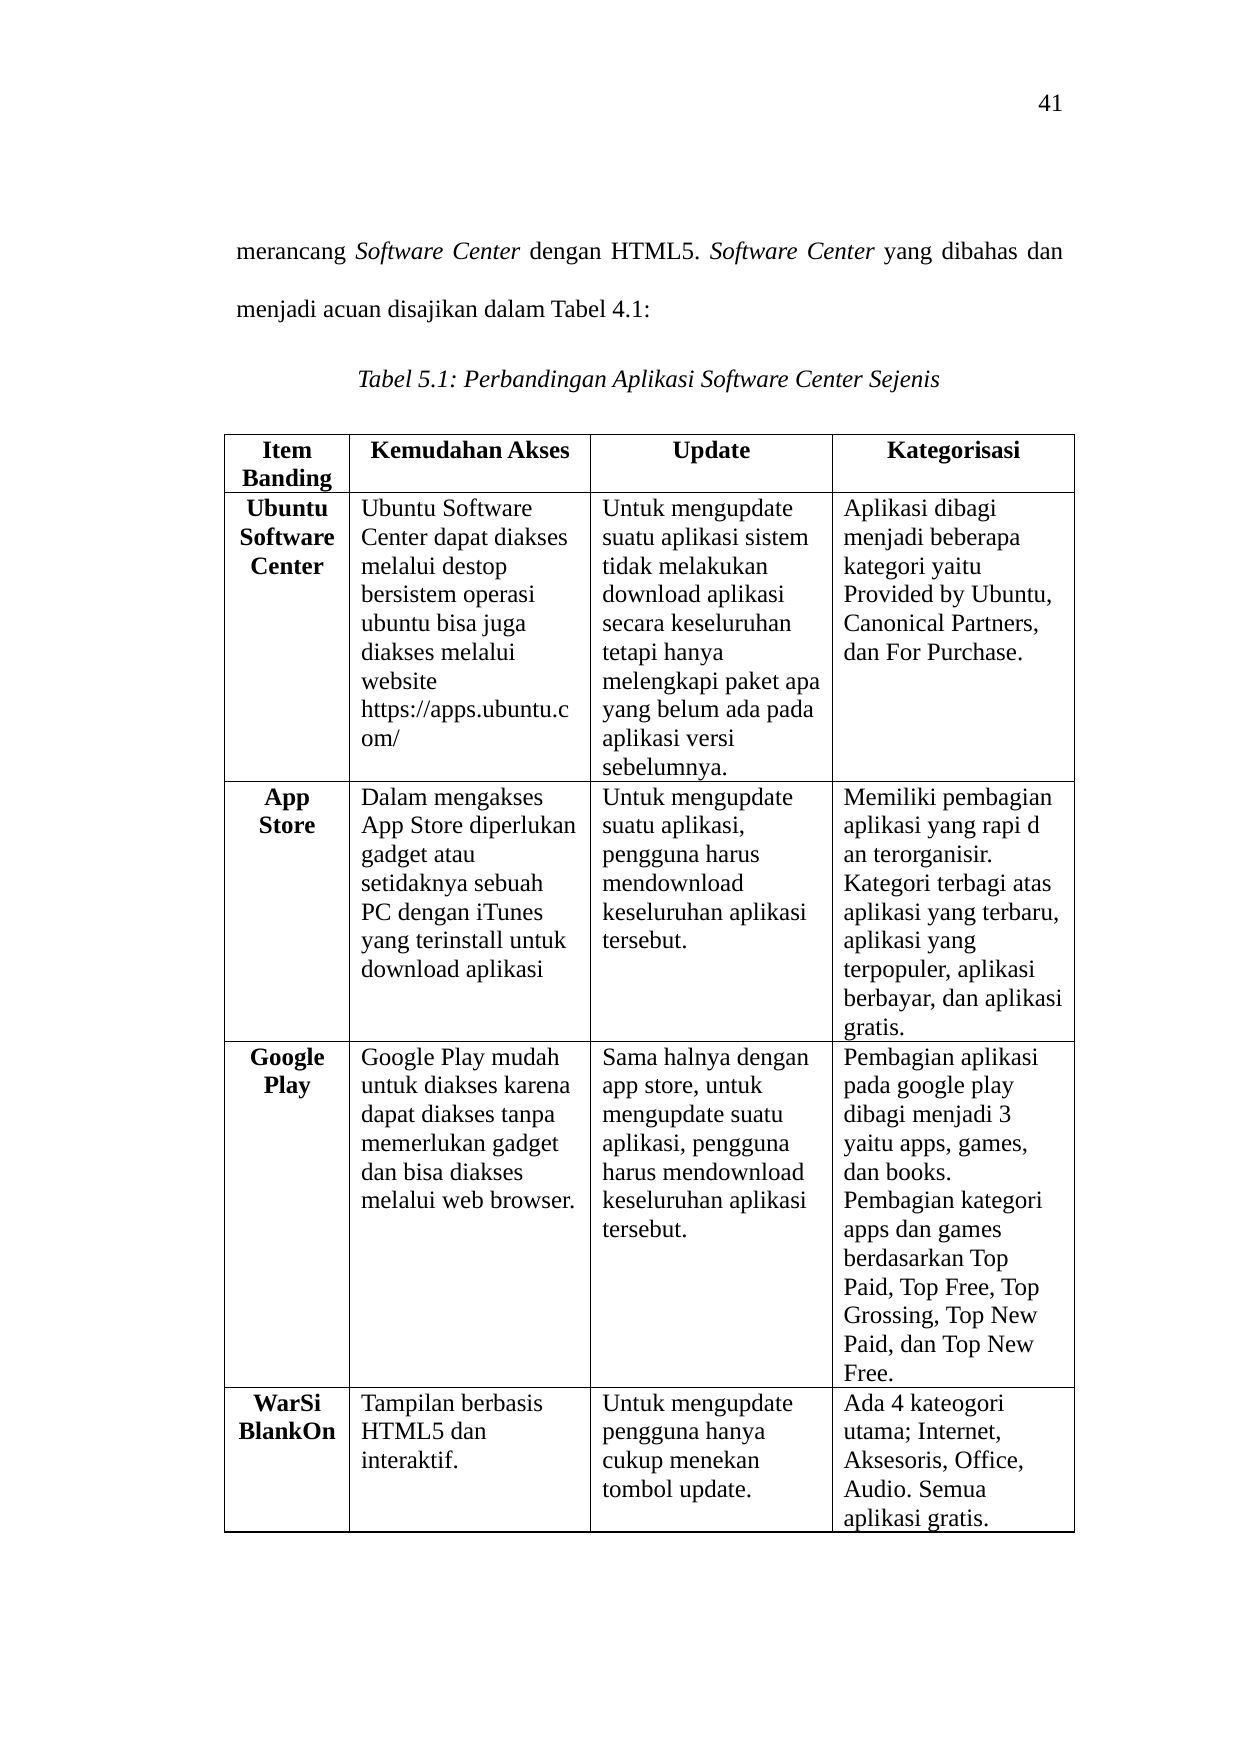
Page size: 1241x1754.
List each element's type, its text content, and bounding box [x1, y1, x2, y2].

table_header Kemudahan Akses [350, 435, 590, 492]
table_cell Untuk mengupdate suatu aplikasi sistem tidak melakukan download aplikasi secara keseluruhan tetapi hanya melengkapi paket apa yang belum ada pada aplikasi versi sebelumnya. [591, 493, 832, 781]
table_cell App Store [225, 782, 349, 1041]
table_cell Google Play [225, 1042, 349, 1387]
table_cell Google Play mudah untuk diakses karena dapat diakses tanpa memerlukan gadget dan bisa diakses melalui web browser. [350, 1042, 590, 1387]
table_cell WarSi BlankOn [225, 1388, 349, 1531]
table_cell Ubuntu Software Center dapat diakses melalui destop bersistem operasi ubuntu bisa juga diakses melalui website https://apps.ubuntu.com/ [350, 493, 590, 781]
table_cell Untuk mengupdate suatu aplikasi, pengguna harus mendownload keseluruhan aplikasi tersebut. [591, 782, 832, 1041]
table_cell Ada 4 kateogori utama; Internet, Aksesoris, Office, Audio. Semua aplikasi gratis. [833, 1388, 1074, 1531]
table_cell Memiliki pembagian aplikasi yang rapi d an terorganisir. Kategori terbagi atas aplikasi yang terbaru, aplikasi yang terpopuler, aplikasi berbayar, dan aplikasi gratis. [833, 782, 1074, 1041]
table_cell Aplikasi dibagi menjadi beberapa kategori yaitu Provided by Ubuntu, Canonical Partners, dan For Purchase. [833, 493, 1074, 781]
table_cell Untuk mengupdate pengguna hanya cukup menekan tombol update. [591, 1388, 832, 1531]
table_header Kategorisasi [833, 435, 1074, 492]
table_cell Sama halnya dengan app store, untuk mengupdate suatu aplikasi, pengguna harus mendownload keseluruhan aplikasi tersebut. [591, 1042, 832, 1387]
table_cell Dalam mengakses App Store diperlukan gadget atau setidaknya sebuah PC dengan iTunes yang terinstall untuk download aplikasi [350, 782, 590, 1041]
table_cell Tampilan berbasis HTML5 dan interaktif. [350, 1388, 590, 1531]
table_header Item Banding [225, 435, 349, 492]
text Tabel 5.1: Perbandingan Aplikasi Software Center Sejenis [236, 364, 1063, 392]
text merancang Software Center dengan HTML5. Software Center yang dibahas dan menjadi acuan disajikan dalam Tabel 4.1: [236, 236, 1063, 322]
table_cell Pembagian aplikasi pada google play dibagi menjadi 3 yaitu apps, games, dan books. Pembagian kategori apps dan games berdasarkan Top Paid, Top Free, Top Grossing, Top New Paid, dan Top New Free. [833, 1042, 1074, 1387]
table_header Update [591, 435, 832, 492]
table_cell Ubuntu Software Center [225, 493, 349, 781]
